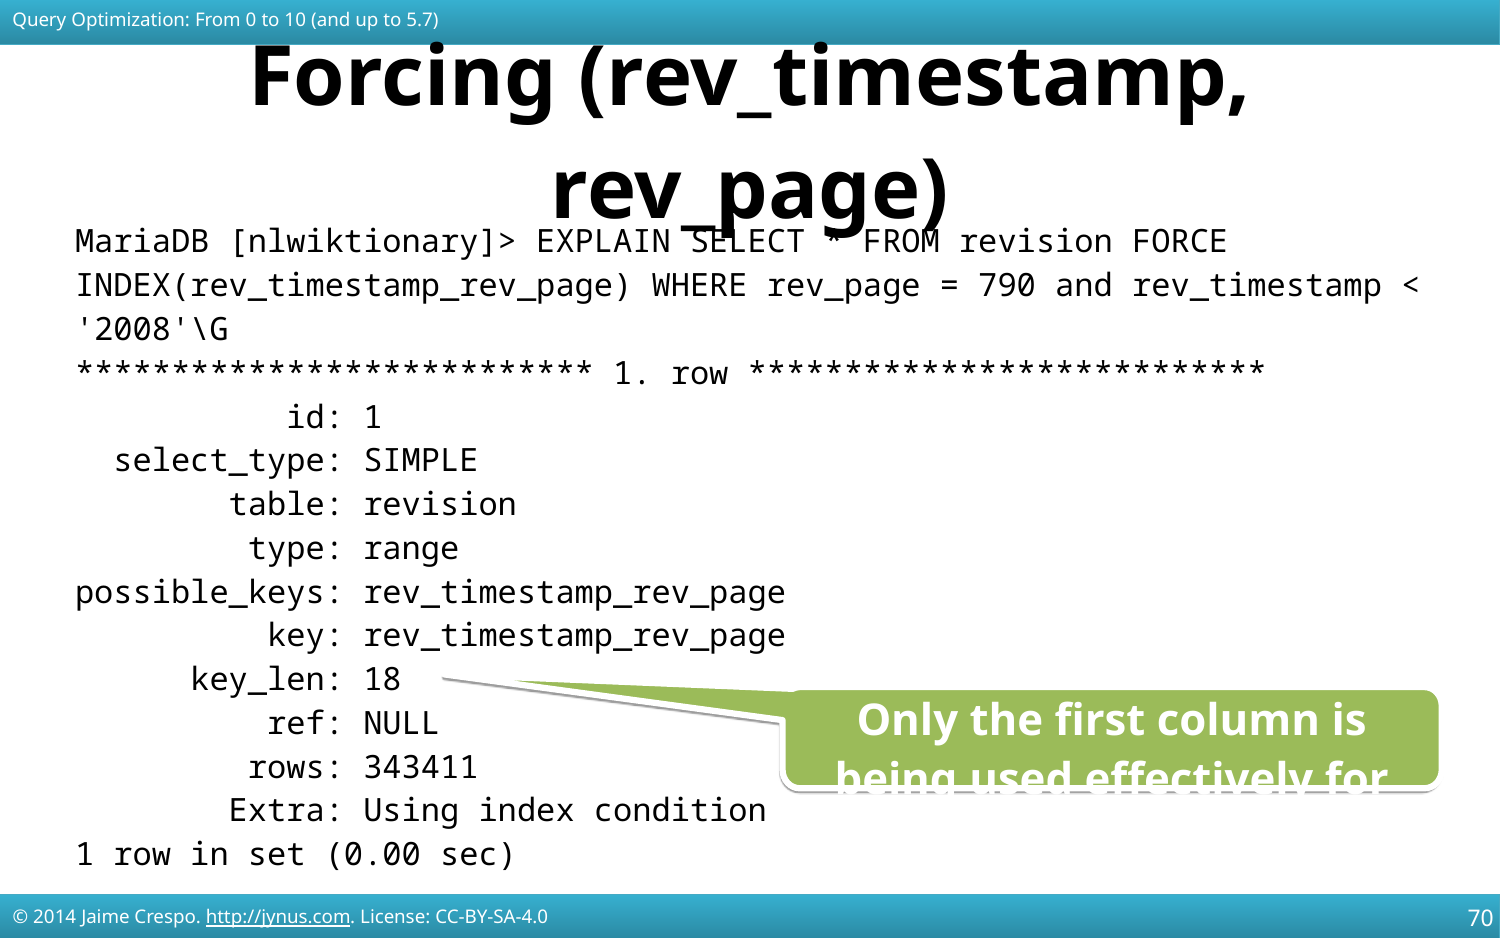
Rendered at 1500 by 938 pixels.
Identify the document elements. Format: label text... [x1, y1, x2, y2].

title Forcing (rev_timestamp, rev_page) [75, 51, 1425, 209]
text_box Only the first column is being used effectively for filtering [781, 680, 1442, 795]
slide_number [1389, 896, 1490, 935]
text_box [444, 674, 781, 720]
list MariaDB [nlwiktionary]> EXPLAIN SELECT * FROM revision FORCE INDEX(rev_timestamp_rev_page) WHERE rev_page = 790 and rev_timestamp < '2008'\G *************************** 1. row *************************** id: 1 select_type: SIMPLE table: revision type: range possible_keys: rev_timestamp_rev_page key: rev_timestamp_rev_page key_len: 18 ref: NULL rows: 343411 Extra: Using index condition 1 row in set (0.00 sec) [75, 218, 1425, 876]
